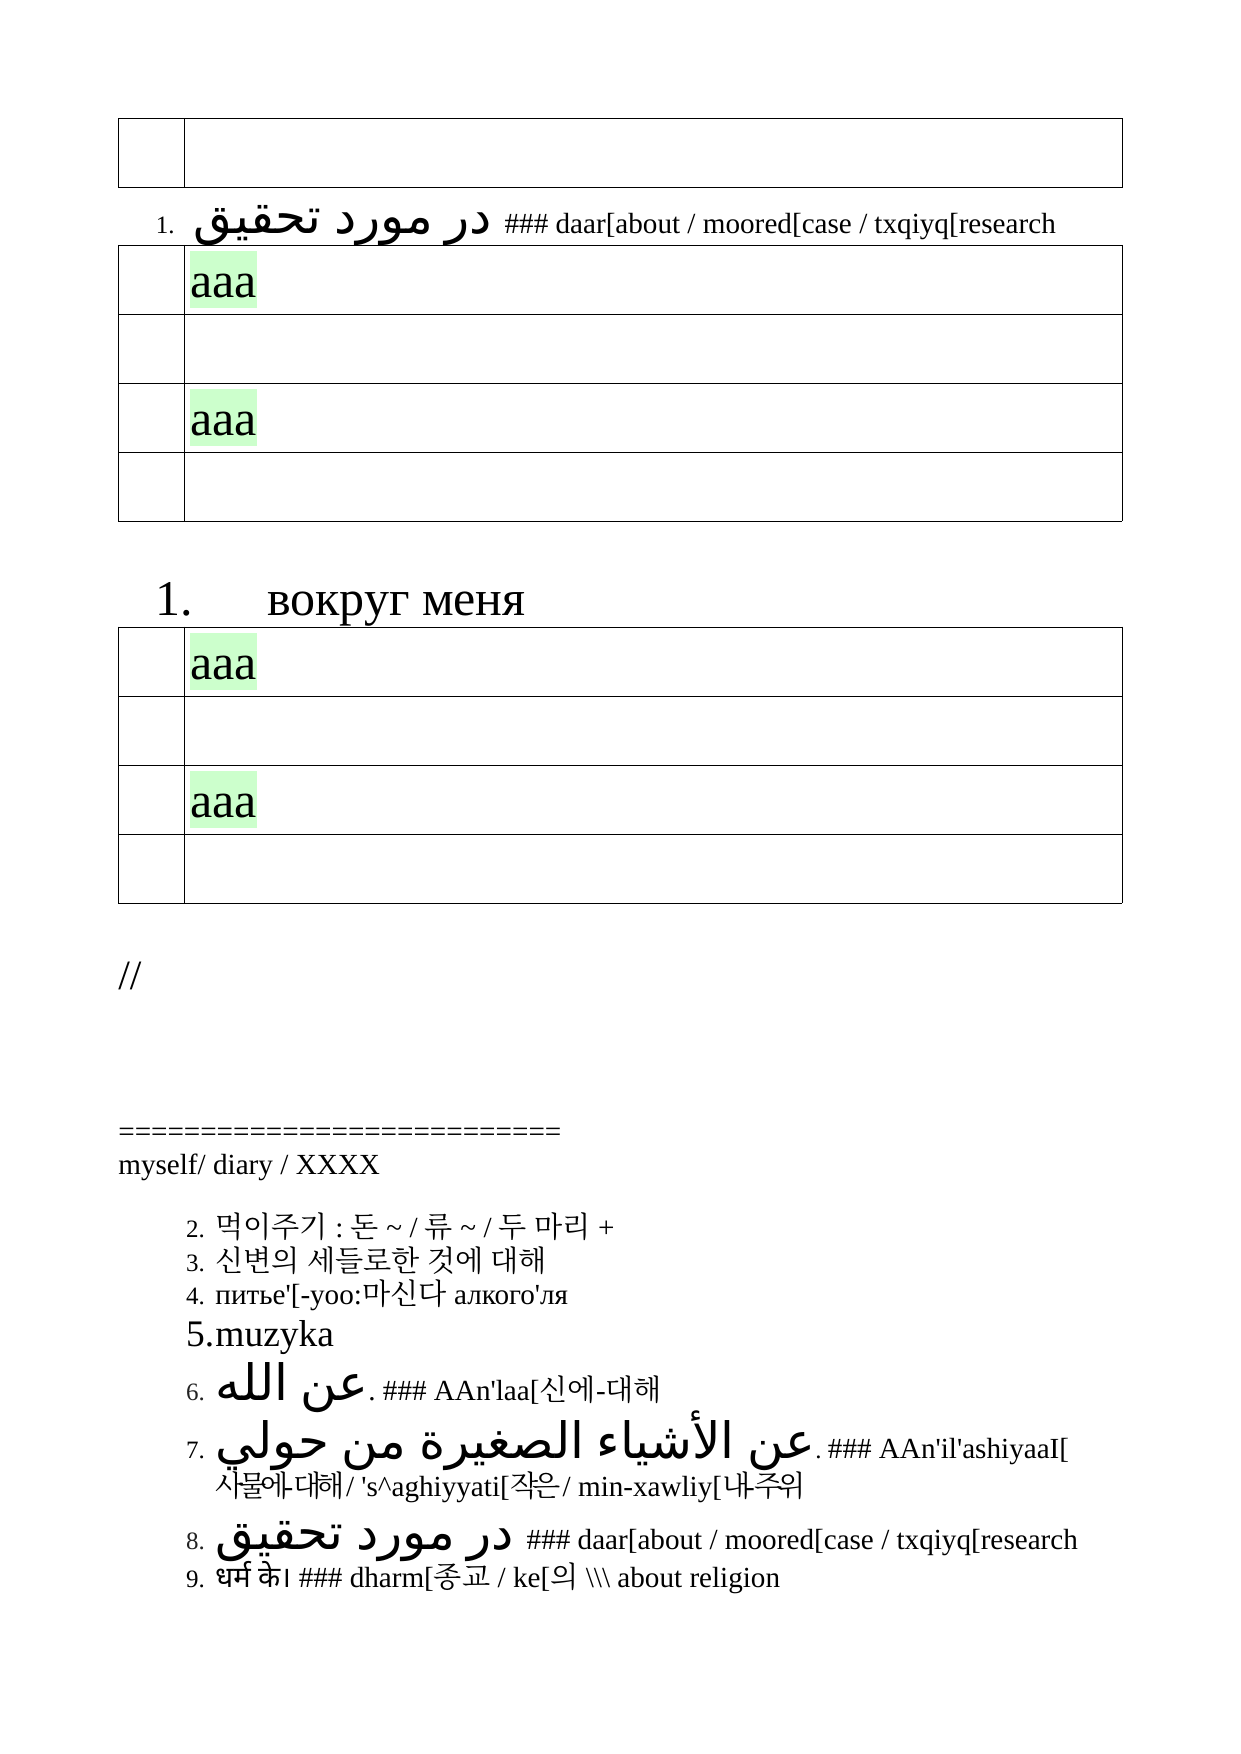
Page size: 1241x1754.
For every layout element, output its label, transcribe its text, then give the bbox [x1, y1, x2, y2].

list 먹이주기 : 돈 ~ / 류 ~ / 두 마리 + [186, 1210, 1122, 1244]
table_header [119, 246, 184, 314]
table_cell [119, 835, 184, 903]
table_cell [119, 384, 184, 452]
list در مورد تحقیق ### daar[about / moored[case / txqiyq[research [186, 1503, 1122, 1560]
table_cell [185, 835, 1122, 903]
list در مورد تحقیق ### daar[about / moored[case / txqiyq[research [156, 188, 1122, 245]
table_cell [119, 315, 184, 383]
table_cell [185, 697, 1122, 765]
table_cell [119, 697, 184, 765]
table_cell [119, 453, 184, 521]
table_cell [185, 453, 1122, 521]
list عن الله. ### AAn'laa[신에-대해 [186, 1354, 1122, 1412]
table_cell [185, 119, 1122, 187]
table_cell [119, 766, 184, 834]
table_header aaa [185, 246, 1122, 314]
list عن الأشياء الصغيرة من حولي. ### AAn'il'ashiyaaI[사물에-대해 / 's^aghiyyati[작은 / min-xawliy[내-주위 [186, 1412, 1122, 1503]
text =========================== [118, 1114, 1122, 1147]
table_cell aaa [185, 384, 1122, 452]
table_cell [185, 315, 1122, 383]
list 신변의 세들로한 것에 대해 [186, 1244, 1122, 1277]
table_header aaa [185, 628, 1122, 696]
text myself/ diary / XXXX [118, 1147, 1122, 1181]
table_cell aaa [185, 766, 1122, 834]
list вокруг меня [156, 569, 1122, 627]
list धर्म के। ### dharm[종교 / ke[의 \\\ about religion [186, 1560, 1122, 1594]
table_header [119, 628, 184, 696]
list muzyka [186, 1311, 1122, 1354]
table_cell [119, 119, 184, 187]
list питье'[-yoo:마신다 алкого'ля [186, 1277, 1122, 1311]
text // [118, 951, 1122, 999]
